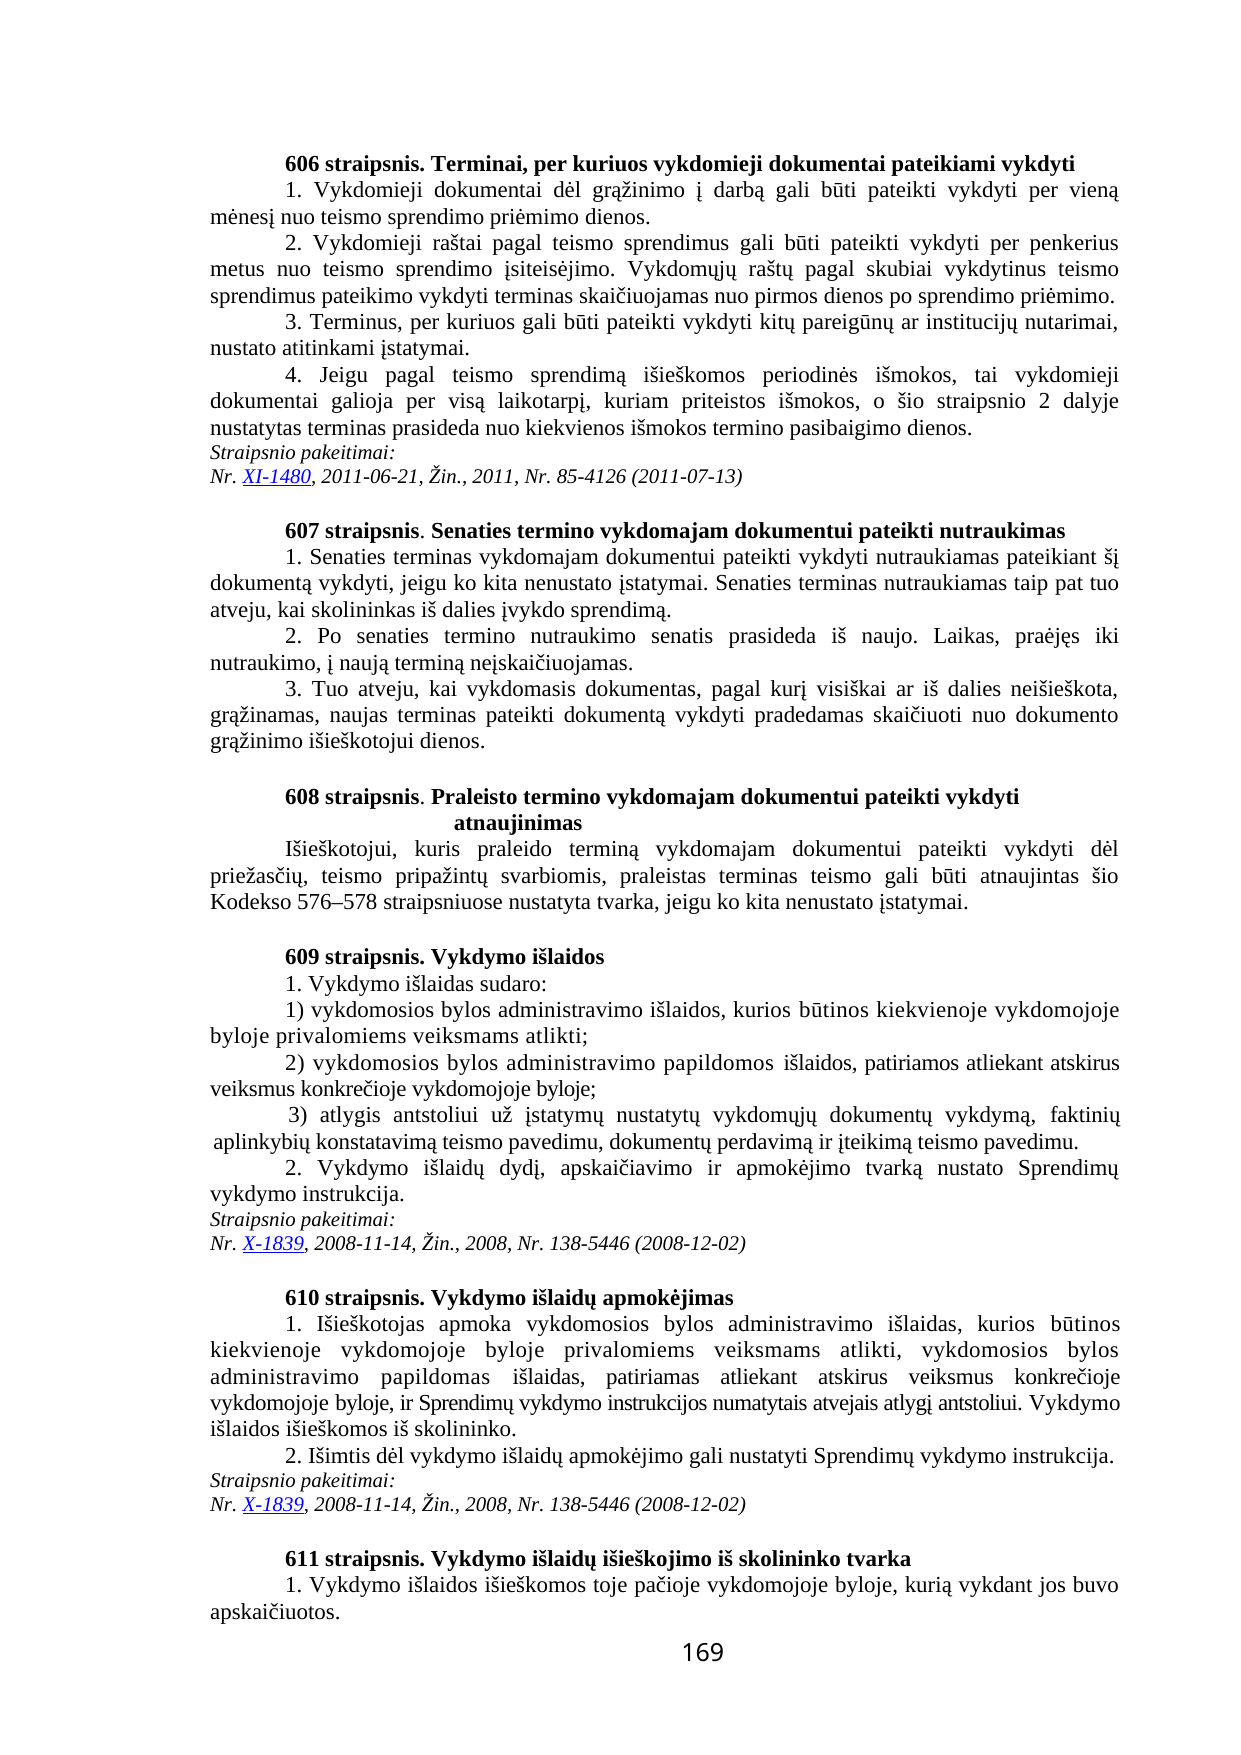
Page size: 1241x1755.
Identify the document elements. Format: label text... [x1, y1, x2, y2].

text 3. Terminus, per kuriuos gali būti pateikti vykdyti kitų pareigūnų ar institucijų nutarimai, nustato atitinkami įstatymai. [210, 308, 1120, 361]
text 1. Išieškotojas apmoka vykdomosios bylos administravimo išlaidas, kurios būtinos kiekvienoje vykdomojoje byloje privalomiems veiksmams atlikti, vykdomosios bylos administravimo papildomas išlaidas, patiriamas atliekant atskirus veiksmus konkrečioje vykdomojoje byloje, ir Sprendimų vykdymo instrukcijos numatytais atvejais atlygį antstoliui. Vykdymo išlaidos išieškomos iš skolininko. [210, 1310, 1120, 1442]
text Nr. X-1839, 2008-11-14, Žin., 2008, Nr. 138-5446 (2008-12-02) [210, 1492, 1120, 1516]
text 608 straipsnis. Praleisto termino vykdomajam dokumentui pateikti vykdyti atnaujinimas [285, 783, 1120, 835]
text Nr. X-1839, 2008-11-14, Žin., 2008, Nr. 138-5446 (2008-12-02) [210, 1231, 1120, 1255]
text 2. Išimtis dėl vykdymo išlaidų apmokėjimo gali nustatyti Sprendimų vykdymo instrukcija. [210, 1442, 1120, 1468]
text 2. Vykdomieji raštai pagal teismo sprendimus gali būti pateikti vykdyti per penkerius metus nuo teismo sprendimo įsiteisėjimo. Vykdomųjų raštų pagal skubiai vykdytinus teismo sprendimus pateikimo vykdyti terminas skaičiuojamas nuo pirmos dienos po sprendimo priėmimo. [210, 229, 1120, 308]
text 2. Po senaties termino nutraukimo senatis prasideda iš naujo. Laikas, praėjęs iki nutraukimo, į naują terminą neįskaičiuojamas. [210, 622, 1120, 675]
text 609 straipsnis. Vykdymo išlaidos [210, 943, 1120, 969]
text 2) vykdomosios bylos administravimo papildomos išlaidos, patiriamos atliekant atskirus veiksmus konkrečioje vykdomojoje byloje; [210, 1049, 1120, 1101]
text 1. Vykdomieji dokumentai dėl grąžinimo į darbą gali būti pateikti vykdyti per vieną mėnesį nuo teismo sprendimo priėmimo dienos. [210, 176, 1120, 229]
text 3. Tuo atveju, kai vykdomasis dokumentas, pagal kurį visiškai ar iš dalies neišieškota, grąžinamas, naujas terminas pateikti dokumentą vykdyti pradedamas skaičiuoti nuo dokumento grąžinimo išieškotojui dienos. [210, 675, 1120, 754]
text 4. Jeigu pagal teismo sprendimą išieškomos periodinės išmokos, tai vykdomieji dokumentai galioja per visą laikotarpį, kuriam priteistos išmokos, o šio straipsnio 2 dalyje nustatytas terminas prasideda nuo kiekvienos išmokos termino pasibaigimo dienos. [210, 361, 1120, 440]
text 2. Vykdymo išlaidų dydį, apskaičiavimo ir apmokėjimo tvarką nustato Sprendimų vykdymo instrukcija. [210, 1154, 1120, 1207]
text 3) atlygis antstoliui už įstatymų nustatytų vykdomųjų dokumentų vykdymą, faktinių aplinkybių konstatavimą teismo pavedimu, dokumentų perdavimą ir įteikimą teismo pavedimu. [213, 1101, 1120, 1154]
text 606 straipsnis. Terminai, per kuriuos vykdomieji dokumentai pateikiami vykdyti [285, 150, 1120, 176]
text Išieškotojui, kuris praleido terminą vykdomajam dokumentui pateikti vykdyti dėl priežasčių, teismo pripažintų svarbiomis, praleistas terminas teismo gali būti atnaujintas šio Kodekso 576–578 straipsniuose nustatyta tvarka, jeigu ko kita nenustato įstatymai. [210, 835, 1120, 914]
text Straipsnio pakeitimai: [210, 1207, 1120, 1231]
text Straipsnio pakeitimai: [210, 440, 1120, 464]
text 610 straipsnis. Vykdymo išlaidų apmokėjimas [210, 1284, 1120, 1310]
text 1. Vykdymo išlaidas sudaro: [210, 969, 1120, 996]
text 1. Senaties terminas vykdomajam dokumentui pateikti vykdyti nutraukiamas pateikiant šį dokumentą vykdyti, jeigu ko kita nenustato įstatymai. Senaties terminas nutraukiamas taip pat tuo atveju, kai skolininkas iš dalies įvykdo sprendimą. [210, 543, 1120, 622]
text 607 straipsnis. Senaties termino vykdomajam dokumentui pateikti nutraukimas [285, 517, 1120, 543]
text Straipsnio pakeitimai: [210, 1468, 1120, 1492]
text Nr. XI-1480, 2011-06-21, Žin., 2011, Nr. 85-4126 (2011-07-13) [210, 464, 1120, 488]
text 1. Vykdymo išlaidos išieškomos toje pačioje vykdomojoje byloje, kurią vykdant jos buvo apskaičiuotos. [210, 1571, 1120, 1624]
text 611 straipsnis. Vykdymo išlaidų išieškojimo iš skolininko tvarka [210, 1545, 1120, 1571]
text 1) vykdomosios bylos administravimo išlaidos, kurios būtinos kiekvienoje vykdomojoje byloje privalomiems veiksmams atlikti; [210, 996, 1120, 1049]
